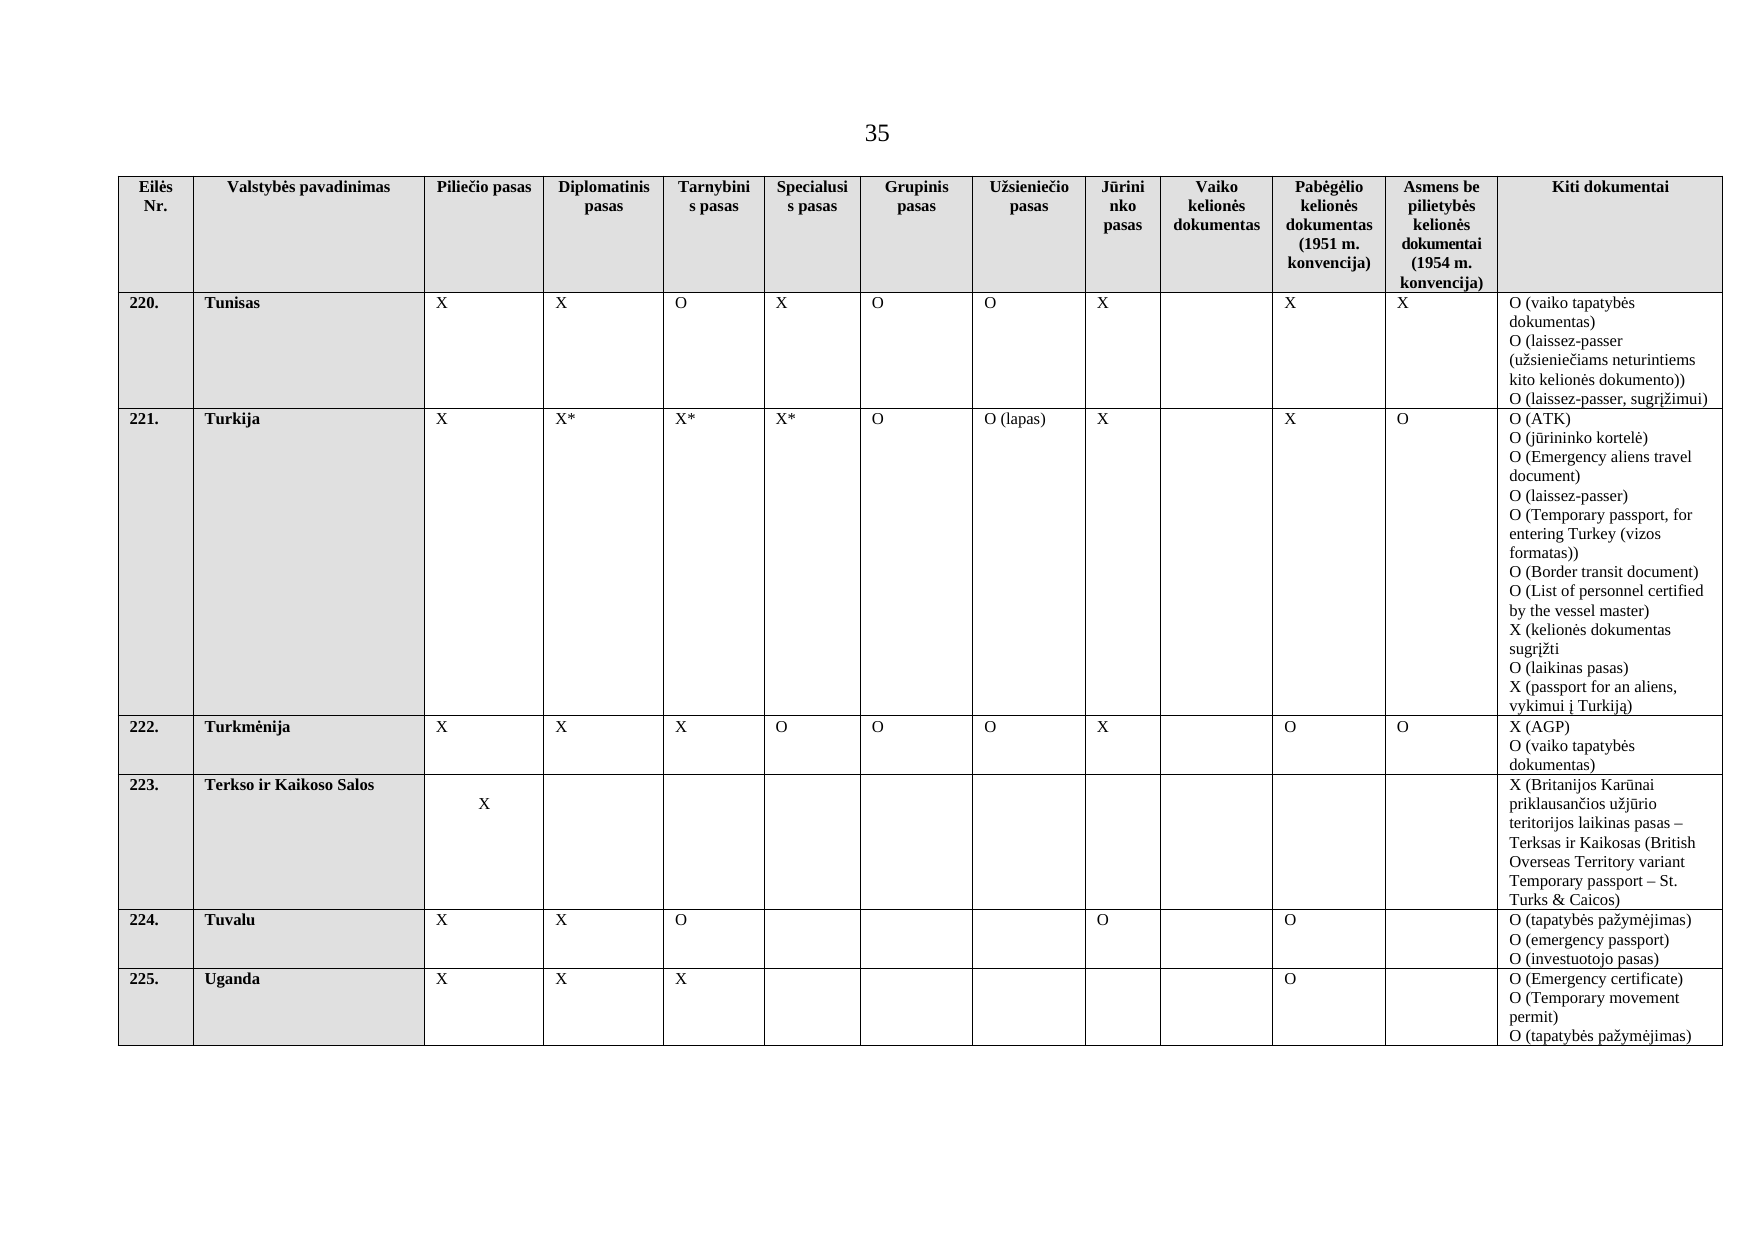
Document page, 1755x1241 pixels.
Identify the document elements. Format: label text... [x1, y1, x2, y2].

table_cell [1161, 409, 1272, 715]
table_cell O [664, 910, 764, 968]
table_cell Tunisas [194, 293, 424, 408]
table_cell [1161, 969, 1272, 1045]
table_cell [973, 775, 1085, 909]
table_cell [765, 910, 860, 968]
table_cell O [1086, 910, 1160, 968]
table_header Grupinis pasas [861, 177, 972, 292]
table_cell [861, 969, 972, 1045]
table_cell O (ATK) O (jūrininko kortelė) O (Emergency aliens travel document) O (laissez-passer) O (Temporary passport, for entering Turkey (vizos formatas)) O (Border transit document) O (List of personnel certified by the vessel master) X (kelionės dokumentas sugrįžti O (laikinas pasas) X (passport for an aliens, vykimui į Turkiją) [1498, 409, 1722, 715]
table_cell Turkija [194, 409, 424, 715]
table_cell X [1086, 293, 1160, 408]
table_cell X [544, 716, 663, 774]
table_header Eilės Nr. [119, 177, 193, 292]
table_cell [544, 775, 663, 909]
table_cell [1161, 775, 1272, 909]
table_cell X (Britanijos Karūnai priklausančios užjūrio teritorijos laikinas pasas – Terksas ir Kaikosas (British Overseas Territory variant Temporary passport – St. Turks & Caicos) [1498, 775, 1722, 909]
table_cell O [765, 716, 860, 774]
table_header Diplomatinis pasas [544, 177, 663, 292]
table_cell X [544, 293, 663, 408]
table_cell O [861, 716, 972, 774]
table_header Asmens be pilietybės kelionės dokumentai (1954 m. konvencija) [1386, 177, 1497, 292]
table_cell [973, 910, 1085, 968]
table_cell O [861, 409, 972, 715]
table_cell Turkmėnija [194, 716, 424, 774]
table_cell X [425, 910, 543, 968]
table_cell X [1386, 293, 1497, 408]
table_cell O [664, 293, 764, 408]
table_header Kiti dokumentai [1498, 177, 1722, 292]
table_header Vaiko kelionės dokumentas [1161, 177, 1272, 292]
table_cell O [1273, 910, 1385, 968]
table_cell O [973, 293, 1085, 408]
table_cell [765, 775, 860, 909]
table_header Specialusis pasas [765, 177, 860, 292]
table_cell [1273, 775, 1385, 909]
table_cell [1386, 910, 1497, 968]
table_cell X [765, 293, 860, 408]
table_cell 220. [119, 293, 193, 408]
table_header Užsieniečio pasas [973, 177, 1085, 292]
table_cell X [1273, 409, 1385, 715]
table_cell [1161, 910, 1272, 968]
table_cell O [861, 293, 972, 408]
table_cell O (lapas) [973, 409, 1085, 715]
table_cell X [425, 775, 543, 909]
table_cell X* [664, 409, 764, 715]
table_cell [1086, 775, 1160, 909]
table_cell O [1273, 716, 1385, 774]
table_cell O [973, 716, 1085, 774]
table_cell [1086, 969, 1160, 1045]
table_cell X [664, 716, 764, 774]
table_cell X [425, 293, 543, 408]
table_header Piliečio pasas [425, 177, 543, 292]
table_cell [1161, 716, 1272, 774]
table_cell X [1273, 293, 1385, 408]
table_cell O [1273, 969, 1385, 1045]
table_cell [973, 969, 1085, 1045]
table_header Pabėgėlio kelionės dokumentas (1951 m. konvencija) [1273, 177, 1385, 292]
table_cell O [1386, 409, 1497, 715]
table_cell X [425, 969, 543, 1045]
table_cell [861, 775, 972, 909]
table_cell 223. [119, 775, 193, 909]
table_cell 224. [119, 910, 193, 968]
table_cell [1386, 969, 1497, 1045]
table_cell [1161, 293, 1272, 408]
table_cell X [544, 910, 663, 968]
table_header Valstybės pavadinimas [194, 177, 424, 292]
table_cell Uganda [194, 969, 424, 1045]
table_cell [664, 775, 764, 909]
table_cell 221. [119, 409, 193, 715]
table_cell Tuvalu [194, 910, 424, 968]
table_cell X [544, 969, 663, 1045]
table_header Jūrininko pasas [1086, 177, 1160, 292]
table_cell O (Emergency certificate) O (Temporary movement permit) O (tapatybės pažymėjimas) [1498, 969, 1722, 1045]
table_cell X [1086, 409, 1160, 715]
table_cell X [425, 716, 543, 774]
table_cell 222. [119, 716, 193, 774]
table_cell Terkso ir Kaikoso Salos [194, 775, 424, 909]
table_cell [861, 910, 972, 968]
table_cell X* [544, 409, 663, 715]
table_cell O [1386, 716, 1497, 774]
table_cell O (vaiko tapatybės dokumentas) O (laissez-passer (užsieniečiams neturintiems kito kelionės dokumento)) O (laissez-passer, sugrįžimui) [1498, 293, 1722, 408]
table_cell X [664, 969, 764, 1045]
table_cell X [1086, 716, 1160, 774]
table_cell [1386, 775, 1497, 909]
table_cell X [425, 409, 543, 715]
table_cell X* [765, 409, 860, 715]
table_header Tarnybinis pasas [664, 177, 764, 292]
table_cell O (tapatybės pažymėjimas) O (emergency passport) O (investuotojo pasas) [1498, 910, 1722, 968]
table_cell 225. [119, 969, 193, 1045]
table_cell [765, 969, 860, 1045]
table_cell X (AGP) O (vaiko tapatybės dokumentas) [1498, 716, 1722, 774]
